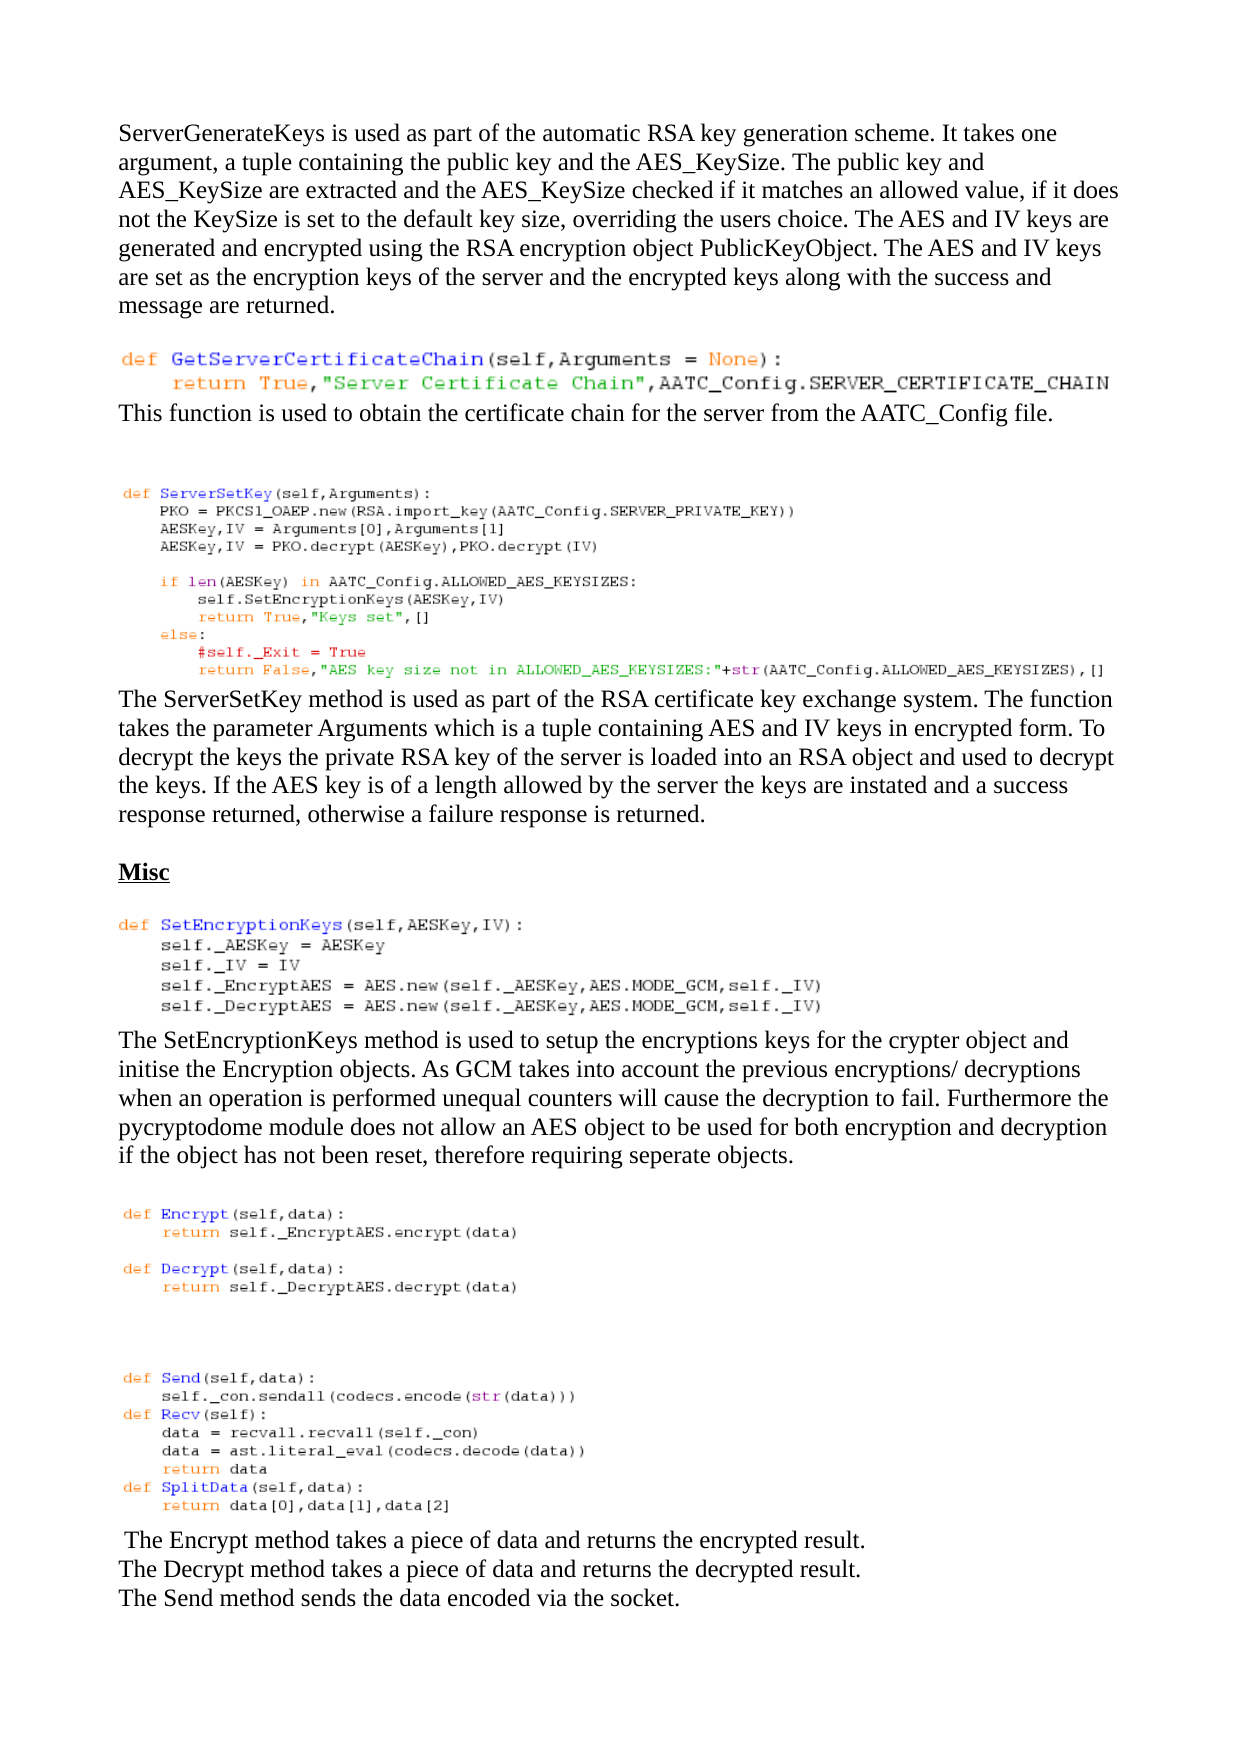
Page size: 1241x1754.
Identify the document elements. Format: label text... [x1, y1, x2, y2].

text The Decrypt method takes a piece of data and returns the decrypted result. [118, 1554, 1122, 1583]
text The Send method sends the data encoded via the socket. [118, 1583, 1122, 1612]
text This function is used to obtain the certificate chain for the server from the AATC_Config file. [118, 399, 1122, 427]
text Misc [118, 857, 1122, 886]
text ServerGenerateKeys is used as part of the automatic RSA key generation scheme. It takes one argument, a tuple containing the public key and the AES_KeySize. The public key and AES_KeySize are extracted and the AES_KeySize checked if it matches an allowed value, if it does not the KeySize is set to the default key size, overriding the users choice. The AES and IV keys are generated and encrypted using the RSA encryption object PublicKeyObject. The AES and IV keys are set as the encryption keys of the server and the encrypted keys along with the success and message are returned. [118, 118, 1122, 319]
text The Encrypt method takes a piece of data and returns the encrypted result. [118, 1526, 1122, 1554]
picture [118, 1197, 599, 1526]
text The SetEncryptionKeys method is used to setup the encryptions keys for the crypter object and initise the Encryption objects. As GCM takes into account the previous encryptions/ decryptions when an operation is performed unequal counters will cause the decryption to fail. Furthermore the pycryptodome module does not allow an AES object to be used for both encryption and decryption if the object has not been reset, therefore requiring seperate objects. [118, 914, 1122, 1169]
picture [118, 484, 1123, 685]
text The ServerSetKey method is used as part of the RSA certificate key exchange system. The function takes the parameter Arguments which is a tuple containing AES and IV keys in encrypted form. To decrypt the keys the private RSA key of the server is loaded into an RSA object and used to decrypt the keys. If the AES key is of a length allowed by the server the keys are instated and a success response returned, otherwise a failure response is returned. [118, 685, 1122, 828]
picture [118, 348, 1122, 399]
picture [118, 914, 845, 1026]
